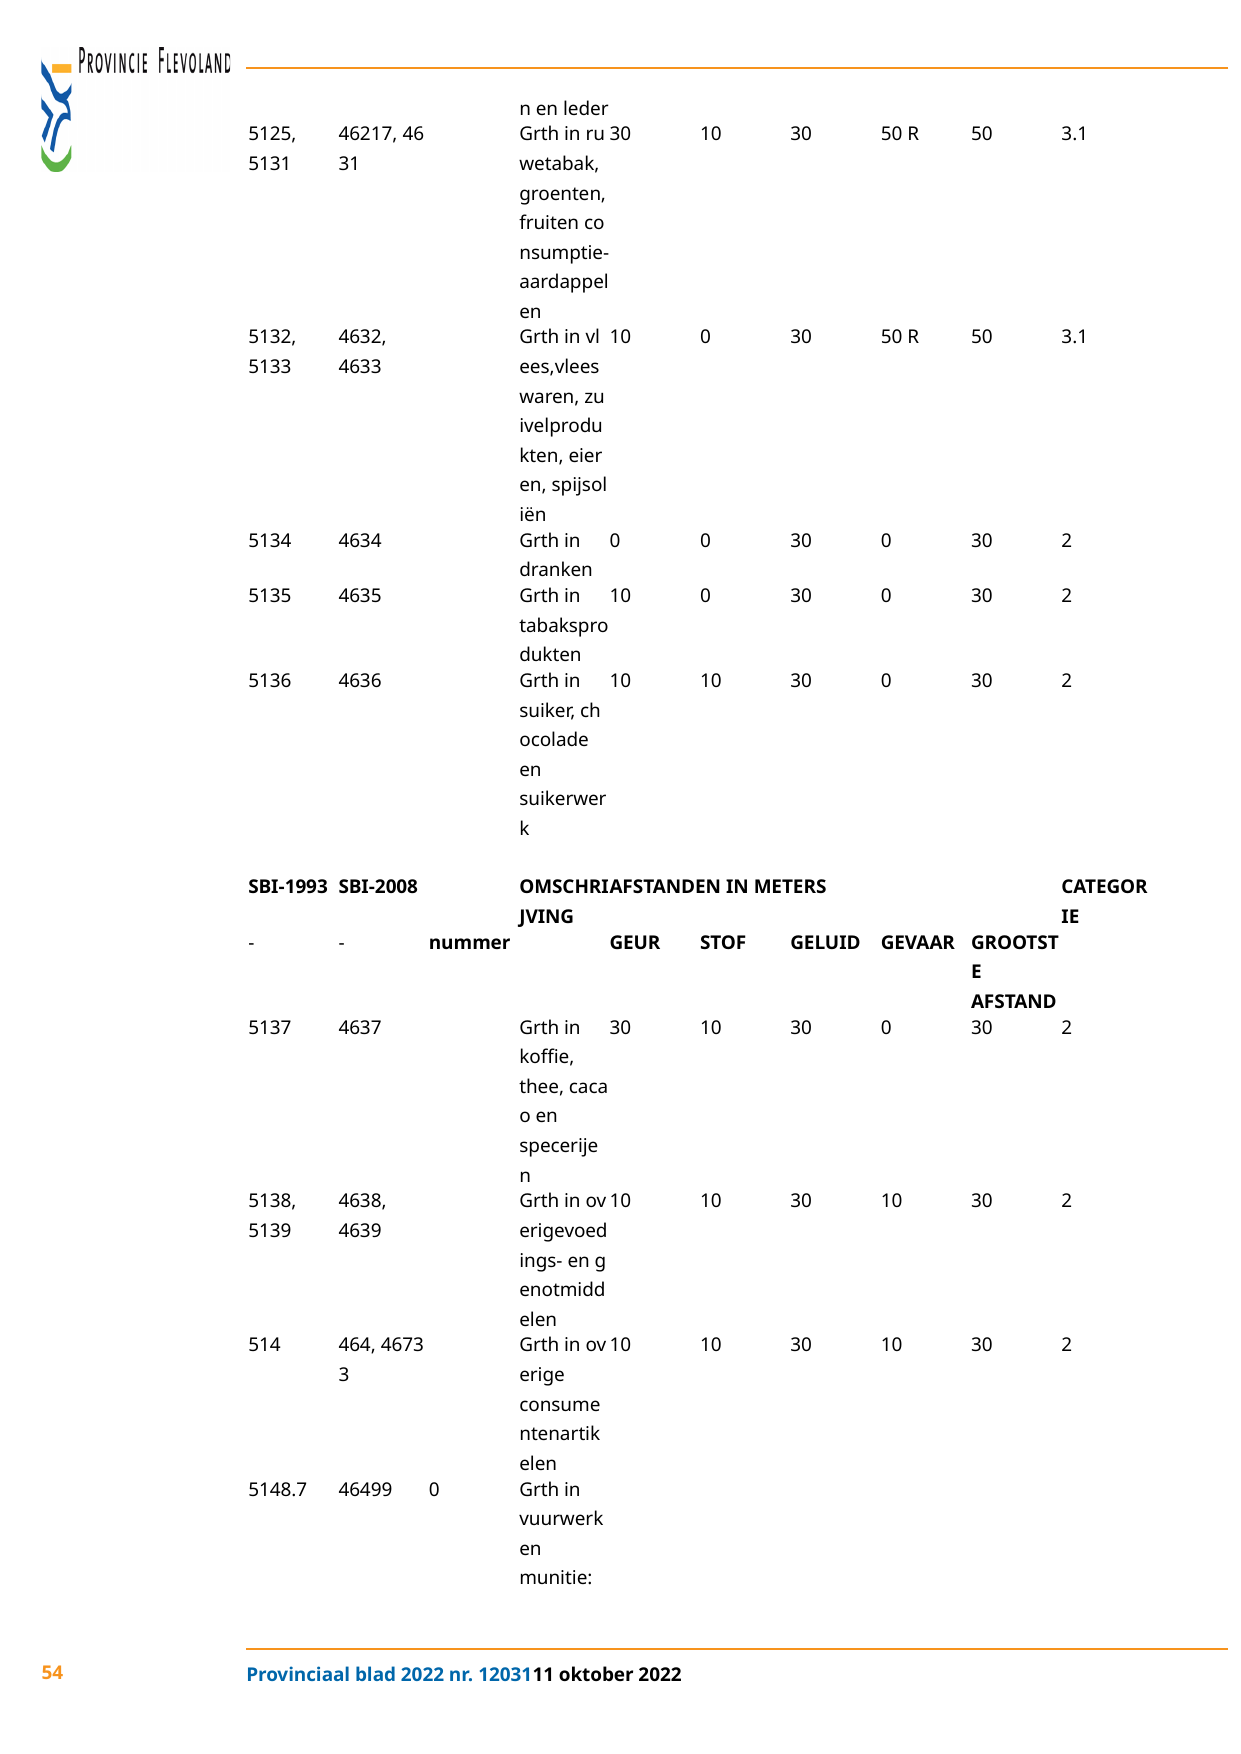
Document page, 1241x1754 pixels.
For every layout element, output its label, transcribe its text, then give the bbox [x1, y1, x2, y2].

table_cell nummer [429, 929, 519, 1014]
table_cell n en leder [519, 95, 609, 121]
table_cell 2 [1061, 1014, 1152, 1188]
table_cell 30 [790, 324, 881, 527]
table_header AFSTANDEN IN METERS [609, 874, 1061, 929]
table_header [429, 874, 519, 929]
table_cell 10 [700, 1014, 790, 1188]
table_cell 30 [971, 667, 1061, 841]
table_cell 2 [1061, 527, 1152, 582]
table_cell 0 [881, 667, 971, 841]
table_header SBI-2008 [338, 874, 429, 929]
table_cell [790, 1476, 881, 1590]
table_cell 10 [881, 1332, 971, 1476]
table_cell 46217, 4631 [338, 121, 429, 324]
table_cell [609, 1476, 700, 1590]
table_cell 4636 [338, 667, 429, 841]
table_cell 10 [609, 324, 700, 527]
table_cell 50 [971, 324, 1061, 527]
table_cell 2 [1061, 1332, 1152, 1476]
table_cell 0 [881, 527, 971, 582]
table_cell Grth in suiker, chocolade en suikerwerk [519, 667, 609, 841]
table_cell 4634 [338, 527, 429, 582]
table_cell [429, 582, 519, 667]
table_cell 30 [790, 1014, 881, 1188]
table_cell 46499 [338, 1476, 429, 1590]
table_header SBI-1993 [248, 874, 338, 929]
table_cell 50 R [881, 121, 971, 324]
table_cell [429, 1332, 519, 1476]
table_cell Grth in overigevoedings- en genotmiddelen [519, 1188, 609, 1332]
picture [41, 47, 231, 172]
table_cell 4637 [338, 1014, 429, 1188]
table_cell GEUR [609, 929, 700, 1014]
table_cell 30 [971, 527, 1061, 582]
table_cell 10 [609, 1188, 700, 1332]
table_cell [429, 527, 519, 582]
table_cell [790, 95, 881, 121]
table_cell 30 [790, 1188, 881, 1332]
table_cell 10 [881, 1188, 971, 1332]
table_cell [1061, 95, 1152, 121]
table_cell - [338, 929, 429, 1014]
table_cell 30 [790, 527, 881, 582]
table_cell 0 [700, 582, 790, 667]
table_cell [700, 1476, 790, 1590]
table_cell STOF [700, 929, 790, 1014]
table_cell [881, 95, 971, 121]
table_cell Grth in koffie, thee, cacao en specerijen [519, 1014, 609, 1188]
table_cell [609, 95, 700, 121]
table_cell [429, 121, 519, 324]
table_cell 30 [609, 1014, 700, 1188]
table_header CATEGORIE [1061, 874, 1152, 1014]
table_cell [700, 95, 790, 121]
table_cell 3.1 [1061, 121, 1152, 324]
table_cell [429, 667, 519, 841]
table_cell [971, 95, 1061, 121]
table_cell 10 [700, 667, 790, 841]
table_cell 30 [971, 582, 1061, 667]
table_cell 5125, 5131 [248, 121, 338, 324]
table_cell [971, 1476, 1061, 1590]
table_cell 2 [1061, 1188, 1152, 1332]
table_cell 4632, 4633 [338, 324, 429, 527]
table_cell Grth in ruwetabak, groenten, fruiten consumptie-aardappelen [519, 121, 609, 324]
table_cell 30 [971, 1188, 1061, 1332]
table_cell 10 [700, 121, 790, 324]
table_cell 0 [881, 1014, 971, 1188]
table_cell 50 R [881, 324, 971, 527]
table_cell 30 [609, 121, 700, 324]
table_cell 10 [609, 582, 700, 667]
table_header OMSCHRIJVING [519, 874, 609, 929]
table_cell 4635 [338, 582, 429, 667]
table_cell Grth in dranken [519, 527, 609, 582]
table_cell 5137 [248, 1014, 338, 1188]
table_cell [248, 95, 338, 121]
table_cell 5148.7 [248, 1476, 338, 1590]
table_cell Grth in tabaksprodukten [519, 582, 609, 667]
table_cell 5136 [248, 667, 338, 841]
table_cell [519, 929, 609, 1014]
table_cell 5135 [248, 582, 338, 667]
table_cell 514 [248, 1332, 338, 1476]
table_cell 5134 [248, 527, 338, 582]
table_cell [429, 95, 519, 121]
table_cell 30 [790, 667, 881, 841]
table_cell 30 [971, 1014, 1061, 1188]
table_cell 0 [700, 324, 790, 527]
table_cell [338, 95, 429, 121]
table_cell [1061, 1476, 1152, 1590]
table_cell 50 [971, 121, 1061, 324]
table_cell [429, 324, 519, 527]
table_cell GEVAAR [881, 929, 971, 1014]
table_cell 0 [700, 527, 790, 582]
table_cell Grth in overige consumentenartikelen [519, 1332, 609, 1476]
table_cell GROOTSTE AFSTAND [971, 929, 1061, 1014]
table_cell [429, 1188, 519, 1332]
table_cell 10 [700, 1332, 790, 1476]
table_cell 10 [609, 1332, 700, 1476]
table_cell 30 [790, 582, 881, 667]
table_cell GELUID [790, 929, 881, 1014]
table_cell 2 [1061, 582, 1152, 667]
table_cell 5138, 5139 [248, 1188, 338, 1332]
table_cell 3.1 [1061, 324, 1152, 527]
table_cell [881, 1476, 971, 1590]
table_cell [429, 1014, 519, 1188]
table_cell 2 [1061, 667, 1152, 841]
table_cell 4638, 4639 [338, 1188, 429, 1332]
table_cell Grth in vlees,vleeswaren, zuivelprodukten, eieren, spijsoliën [519, 324, 609, 527]
table_cell 10 [700, 1188, 790, 1332]
table_cell 464, 46733 [338, 1332, 429, 1476]
table_cell 30 [971, 1332, 1061, 1476]
table_cell Grth in vuurwerk en munitie: [519, 1476, 609, 1590]
table_cell 30 [790, 1332, 881, 1476]
table_cell 0 [881, 582, 971, 667]
table_cell 0 [429, 1476, 519, 1590]
table_cell 30 [790, 121, 881, 324]
table_cell 10 [609, 667, 700, 841]
table_cell 5132, 5133 [248, 324, 338, 527]
table_cell - [248, 929, 338, 1014]
table_cell 0 [609, 527, 700, 582]
